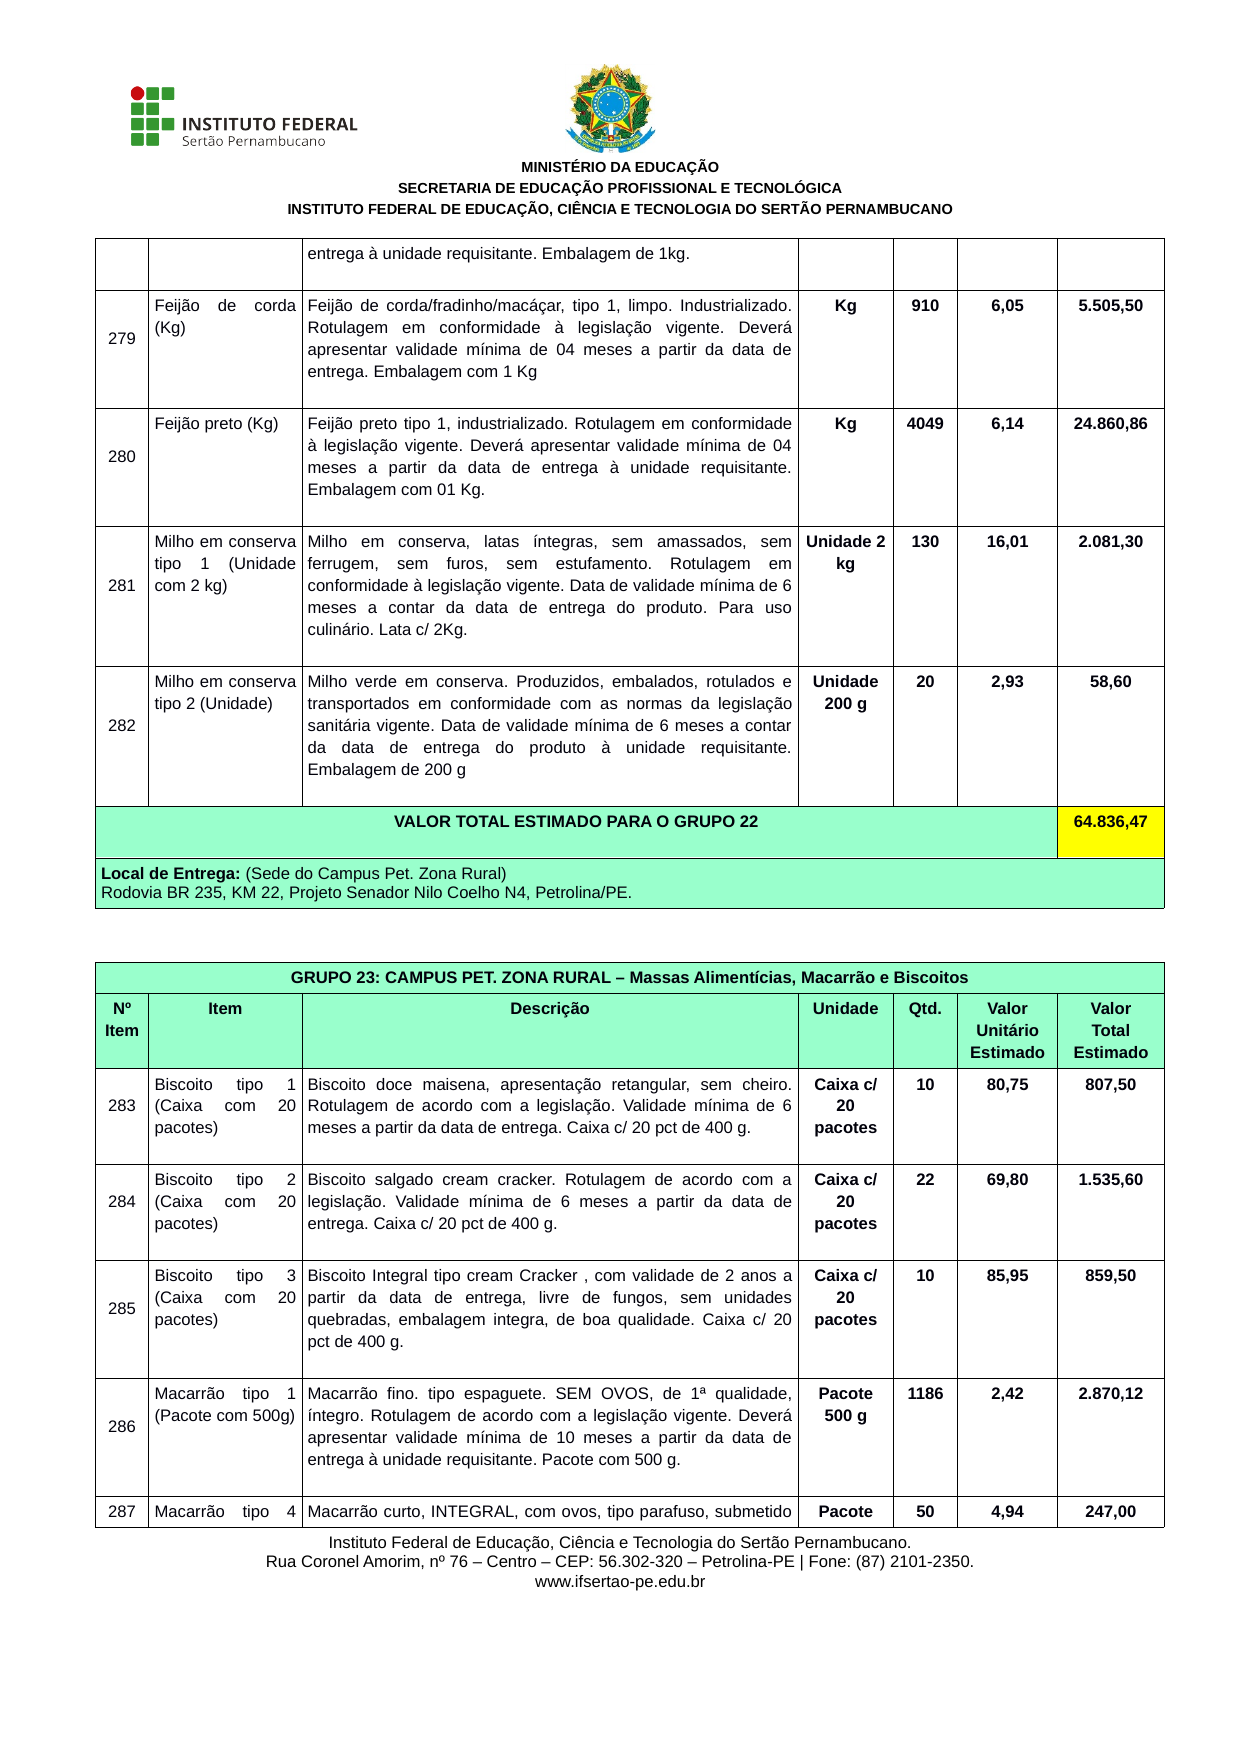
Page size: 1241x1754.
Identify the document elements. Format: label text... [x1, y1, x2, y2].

table_cell 284 [96, 1165, 148, 1260]
table_cell Kg [799, 409, 893, 526]
table_cell Macarrão fino. tipo espaguete. SEM OVOS, de 1ª qualidade, íntegro. Rotulagem de acordo com a legislação vigente. Deverá apresentar validade mínima de 10 meses a partir da data de entrega à unidade requisitante. Pacote com 500 g. [303, 1379, 798, 1496]
table_cell Descrição [303, 994, 798, 1068]
table_cell [799, 239, 893, 290]
table_cell Milho em conserva, latas íntegras, sem amassados, sem ferrugem, sem furos, sem estufamento. Rotulagem em conformidade à legislação vigente. Data de validade mínima de 6 meses a contar da data de entrega do produto. Para uso culinário. Lata c/ 2Kg. [303, 527, 798, 666]
table_cell Item [149, 994, 302, 1068]
table_cell Caixa c/ 20 pacotes [799, 1261, 893, 1378]
table_cell Milho em conserva tipo 1 (Unidade com 2 kg) [149, 527, 302, 666]
table_cell Macarrão curto, INTEGRAL, com ovos, tipo parafuso, submetido [303, 1497, 798, 1527]
table_cell Biscoito tipo 3 (Caixa com 20 pacotes) [149, 1261, 302, 1378]
table_cell Feijão preto (Kg) [149, 409, 302, 526]
table_cell Caixa c/ 20 pacotes [799, 1069, 893, 1164]
table_cell Pacote [799, 1497, 893, 1527]
table_cell Valor Total Estimado [1058, 994, 1164, 1068]
table_cell 280 [96, 409, 148, 526]
table_cell Local de Entrega: (Sede do Campus Pet. Zona Rural) Rodovia BR 235, KM 22, Projeto Senador Nilo Coelho N4, Petrolina/PE. [96, 859, 1164, 908]
table_cell Feijão de corda/fradinho/macáçar, tipo 1, limpo. Industrializado. Rotulagem em conformidade à legislação vigente. Deverá apresentar validade mínima de 04 meses a partir da data de entrega. Embalagem com 1 Kg [303, 291, 798, 408]
table_cell Feijão de corda (Kg) [149, 291, 302, 408]
table_cell 6,05 [958, 291, 1057, 408]
table_cell 2,42 [958, 1379, 1057, 1496]
table_cell Nº Item [96, 994, 148, 1068]
table_cell 287 [96, 1497, 148, 1527]
table_cell 22 [894, 1165, 957, 1260]
table_cell 282 [96, 667, 148, 806]
table_cell Milho em conserva tipo 2 (Unidade) [149, 667, 302, 806]
table_cell Biscoito salgado cream cracker. Rotulagem de acordo com a legislação. Validade mínima de 6 meses a partir da data de entrega. Caixa c/ 20 pct de 400 g. [303, 1165, 798, 1260]
table_cell Biscoito tipo 1 (Caixa com 20 pacotes) [149, 1069, 302, 1164]
table_cell 859,50 [1058, 1261, 1164, 1378]
table_cell Kg [799, 291, 893, 408]
table_cell 807,50 [1058, 1069, 1164, 1164]
table_cell 286 [96, 1379, 148, 1496]
table_cell 10 [894, 1069, 957, 1164]
table_cell 50 [894, 1497, 957, 1527]
table_cell [149, 239, 302, 290]
table_cell 6,14 [958, 409, 1057, 526]
table_cell [96, 239, 148, 290]
table_cell [894, 239, 957, 290]
table_cell Milho verde em conserva. Produzidos, embalados, rotulados e transportados em conformidade com as normas da legislação sanitária vigente. Data de validade mínima de 6 meses a contar da data de entrega do produto à unidade requisitante. Embalagem de 200 g [303, 667, 798, 806]
table_cell [1058, 239, 1164, 290]
table_header GRUPO 23: CAMPUS PET. ZONA RURAL – Massas Alimentícias, Macarrão e Biscoitos [96, 963, 1164, 993]
table_cell 20 [894, 667, 957, 806]
table_cell 247,00 [1058, 1497, 1164, 1527]
table_cell 283 [96, 1069, 148, 1164]
table_cell Qtd. [894, 994, 957, 1068]
table_cell Valor Unitário Estimado [958, 994, 1057, 1068]
table_cell 2.081,30 [1058, 527, 1164, 666]
table_cell Biscoito doce maisena, apresentação retangular, sem cheiro. Rotulagem de acordo com a legislação. Validade mínima de 6 meses a partir da data de entrega. Caixa c/ 20 pct de 400 g. [303, 1069, 798, 1164]
table_cell 24.860,86 [1058, 409, 1164, 526]
table_cell 279 [96, 291, 148, 408]
table_cell 2,93 [958, 667, 1057, 806]
table_cell 80,75 [958, 1069, 1057, 1164]
table_cell Macarrão tipo 1 (Pacote com 500g) [149, 1379, 302, 1496]
table_cell 5.505,50 [1058, 291, 1164, 408]
table_cell 910 [894, 291, 957, 408]
table_cell 85,95 [958, 1261, 1057, 1378]
table_cell Caixa c/ 20 pacotes [799, 1165, 893, 1260]
table_cell 1186 [894, 1379, 957, 1496]
table_cell 281 [96, 527, 148, 666]
table_cell Unidade [799, 994, 893, 1068]
table_cell 69,80 [958, 1165, 1057, 1260]
table_cell Feijão preto tipo 1, industrializado. Rotulagem em conformidade à legislação vigente. Deverá apresentar validade mínima de 04 meses a partir da data de entrega à unidade requisitante. Embalagem com 01 Kg. [303, 409, 798, 526]
picture [565, 64, 656, 153]
table_cell entrega à unidade requisitante. Embalagem de 1kg. [303, 239, 798, 290]
table_cell [958, 239, 1057, 290]
table_cell 58,60 [1058, 667, 1164, 806]
table_cell 130 [894, 527, 957, 666]
table_cell 16,01 [958, 527, 1057, 666]
table_cell 10 [894, 1261, 957, 1378]
table_cell Biscoito Integral tipo cream Cracker , com validade de 2 anos a partir da data de entrega, livre de fungos, sem unidades quebradas, embalagem integra, de boa qualidade. Caixa c/ 20 pct de 400 g. [303, 1261, 798, 1378]
table_cell 64.836,47 [1058, 807, 1164, 857]
table_cell 4049 [894, 409, 957, 526]
table_cell Macarrão tipo 4 [149, 1497, 302, 1527]
table_cell Pacote 500 g [799, 1379, 893, 1496]
table_cell VALOR TOTAL ESTIMADO PARA O GRUPO 22 [96, 807, 1057, 857]
table_cell Unidade 200 g [799, 667, 893, 806]
table_cell 285 [96, 1261, 148, 1378]
table_cell 2.870,12 [1058, 1379, 1164, 1496]
picture [130, 86, 358, 146]
table_cell 1.535,60 [1058, 1165, 1164, 1260]
table_cell Unidade 2 kg [799, 527, 893, 666]
table_cell Biscoito tipo 2 (Caixa com 20 pacotes) [149, 1165, 302, 1260]
table_cell 4,94 [958, 1497, 1057, 1527]
